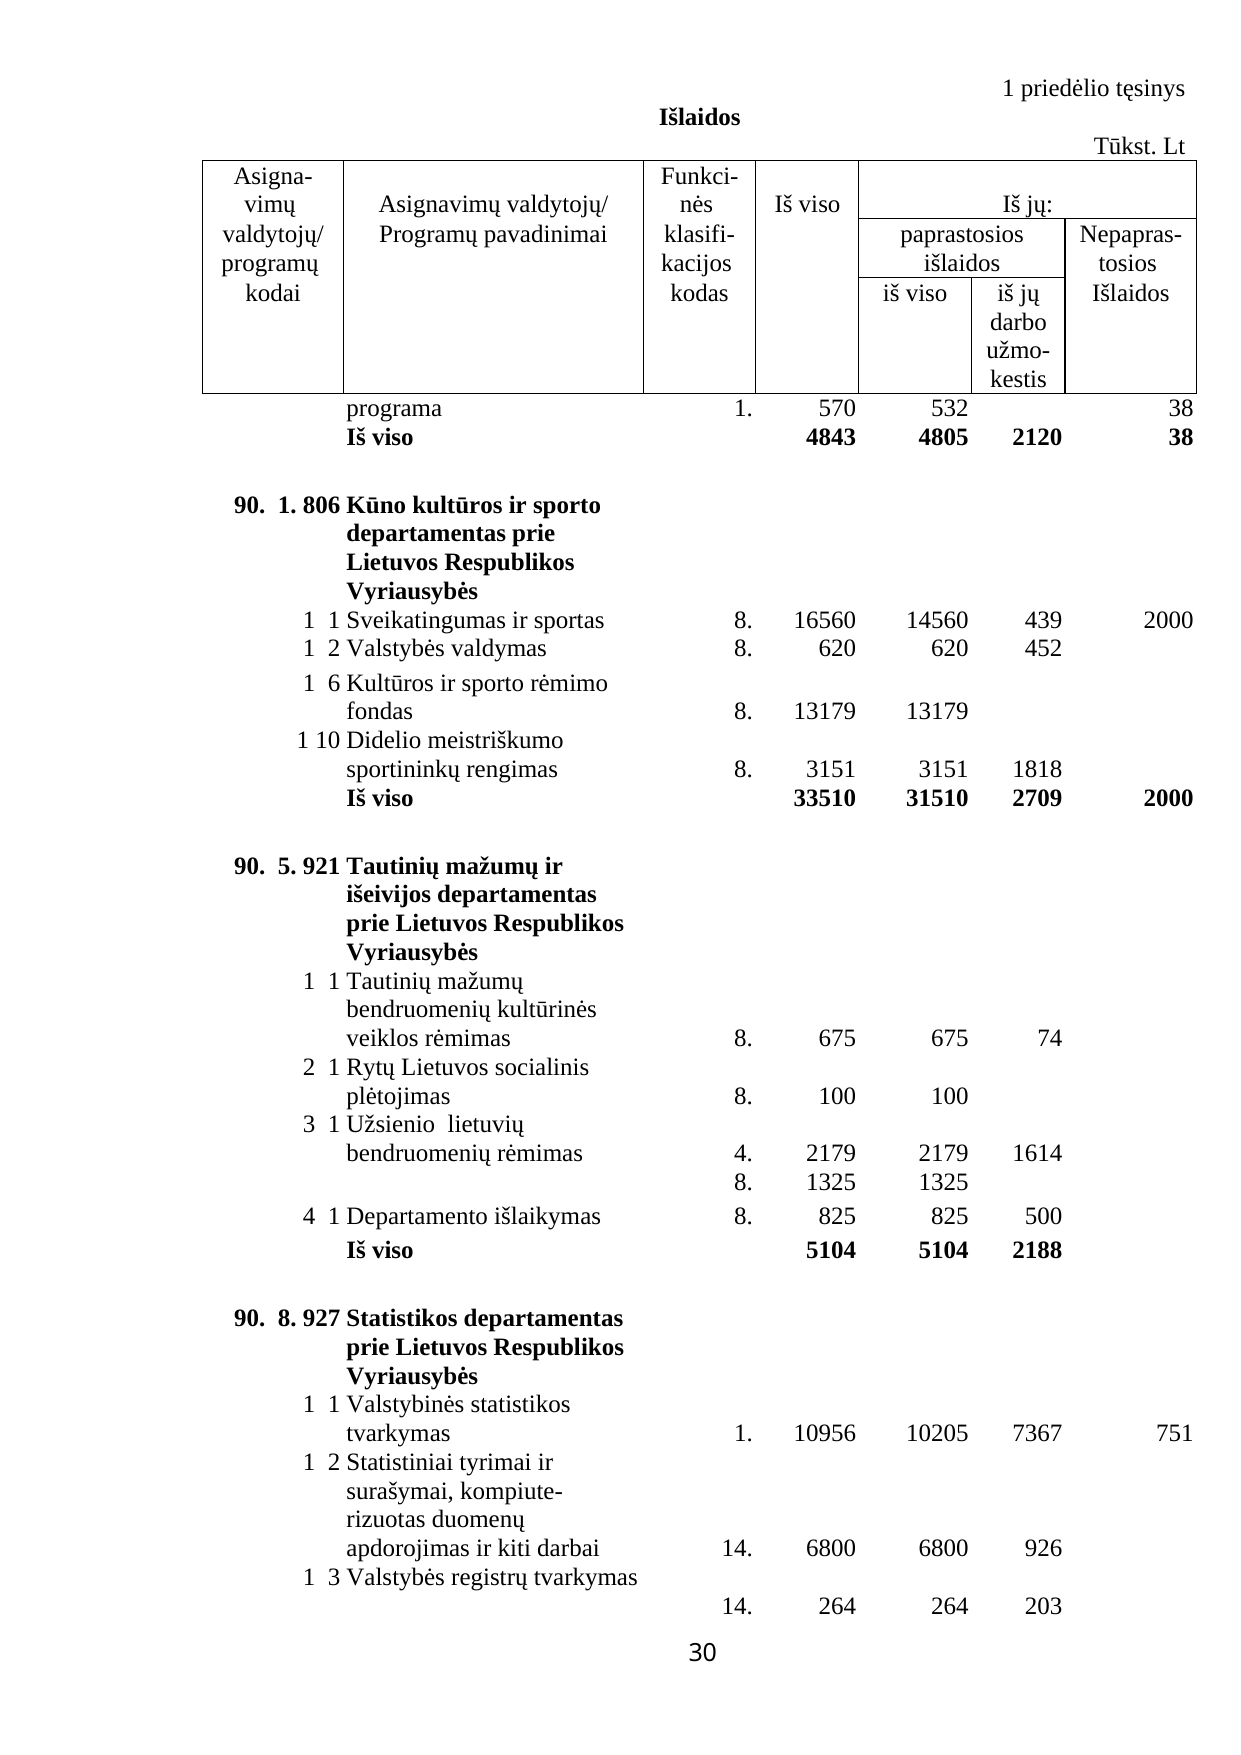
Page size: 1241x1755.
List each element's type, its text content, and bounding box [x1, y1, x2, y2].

table_cell 8. [643, 1167, 756, 1201]
table_cell [1065, 1201, 1196, 1235]
table_cell 264 [859, 1562, 971, 1619]
table_cell 452 [971, 634, 1065, 668]
table_cell [971, 817, 1065, 851]
table_cell Tūkst. Lt [203, 131, 1196, 160]
table_cell [756, 1269, 859, 1303]
table_cell [1065, 851, 1196, 966]
table_cell [971, 456, 1065, 490]
table_cell kodas [644, 277, 755, 393]
table_cell [1065, 817, 1196, 851]
table_cell 2000 [1065, 605, 1196, 633]
table_cell 1614 [971, 1110, 1065, 1167]
table_cell 1 1 [203, 605, 343, 633]
table_cell 5104 [859, 1235, 971, 1269]
table_cell 14. [643, 1562, 756, 1619]
table_cell 8. [643, 725, 756, 783]
table_cell 13179 [756, 668, 859, 725]
table_cell [1065, 1110, 1196, 1167]
table_cell [343, 817, 643, 851]
table_cell Tautinių mažumų bendruomenių kultūrinės veiklos rėmimas [343, 966, 643, 1052]
table_cell 2179 [859, 1110, 971, 1167]
table_cell 439 [971, 605, 1065, 633]
table_cell [1065, 1235, 1196, 1269]
table_cell [343, 1167, 643, 1201]
table_cell 2000 [1065, 783, 1196, 817]
table_cell 2 1 [203, 1052, 343, 1109]
table_cell [859, 1269, 971, 1303]
table_cell 38 [1065, 422, 1196, 456]
table_cell 1 1 [203, 966, 343, 1052]
table_cell 8. [643, 1052, 756, 1109]
table_cell Sveikatingumas ir sportas [343, 605, 643, 633]
table_cell 2179 [756, 1110, 859, 1167]
table_cell 926 [971, 1447, 1065, 1562]
table_cell 90. 5. 921 [203, 851, 343, 966]
table_cell [971, 1167, 1065, 1201]
table_cell [1065, 1167, 1196, 1201]
table_cell 8. [643, 634, 756, 668]
table_cell Išlaidos [1066, 277, 1196, 393]
table_cell [643, 817, 756, 851]
table_cell 1 1 [203, 1390, 343, 1447]
table_cell [343, 456, 643, 490]
table_cell 16560 [756, 605, 859, 633]
table_cell 90. 1. 806 [203, 490, 343, 605]
table_cell [971, 1269, 1065, 1303]
table_cell Kūno kultūros ir sporto departamentas prie Lietuvos Respublikos Vyriausybės [343, 490, 643, 605]
table_cell Asigna-vimų [203, 161, 343, 218]
table_cell 825 [859, 1201, 971, 1235]
table_cell [643, 1235, 756, 1269]
table_cell Didelio meistriškumo sportininkų rengimas [343, 725, 643, 783]
table_cell 4843 [756, 422, 859, 456]
table_cell Iš viso [343, 783, 643, 817]
table_cell Valstybės valdymas [343, 634, 643, 668]
table_cell [971, 1303, 1065, 1389]
table_cell paprastosios išlaidos [859, 219, 1064, 277]
table_cell 8. [643, 668, 756, 725]
table_cell 10956 [756, 1390, 859, 1447]
table_cell [756, 277, 858, 393]
table_cell 2709 [971, 783, 1065, 817]
table_cell 751 [1065, 1390, 1196, 1447]
table_cell programa [343, 394, 643, 422]
table_cell iš viso [859, 278, 971, 393]
table_cell 33510 [756, 783, 859, 817]
table_cell [343, 1269, 643, 1303]
table_cell 3 1 [203, 1110, 343, 1167]
table_cell [756, 456, 859, 490]
table_cell [859, 1303, 971, 1389]
table_cell kodai [203, 277, 343, 393]
table_cell 1. [643, 394, 756, 422]
table_cell 13179 [859, 668, 971, 725]
table_cell [756, 851, 859, 966]
table_cell Asignavimų valdytojų/ [344, 161, 643, 218]
table_cell 4805 [859, 422, 971, 456]
table_cell 264 [756, 1562, 859, 1619]
table_cell 1818 [971, 725, 1065, 783]
table_cell 4 1 [203, 1201, 343, 1235]
table_cell Iš viso [343, 422, 643, 456]
table_cell [756, 218, 858, 277]
table_cell 3151 [859, 725, 971, 783]
table_cell [1065, 966, 1196, 1052]
table_cell 203 [971, 1562, 1065, 1619]
table_cell Kultūros ir sporto rėmimo fondas [343, 668, 643, 725]
table_cell [643, 1269, 756, 1303]
table_cell [1065, 1269, 1196, 1303]
table_cell 620 [859, 634, 971, 668]
table_cell [643, 851, 756, 966]
table_cell 1. [643, 1390, 756, 1447]
table_cell [1065, 1052, 1196, 1109]
table_cell 74 [971, 966, 1065, 1052]
table_cell Valstybinės statistikos tvarkymas [343, 1390, 643, 1447]
table_cell 1 2 [203, 1447, 343, 1562]
table_cell [203, 456, 343, 490]
table_cell 8. [643, 966, 756, 1052]
table_cell [971, 490, 1065, 605]
table_cell [203, 422, 343, 456]
table_cell [859, 851, 971, 966]
table_cell 14. [643, 1447, 756, 1562]
table_cell 3151 [756, 725, 859, 783]
table_cell 100 [756, 1052, 859, 1109]
table_cell [1065, 634, 1196, 668]
table_cell Statistiniai tyrimai ir surašymai, kompiute-rizuotas duomenų apdorojimas ir kiti darbai [343, 1447, 643, 1562]
table_cell [1065, 725, 1196, 783]
table_cell 1 6 [203, 668, 343, 725]
table_cell [1065, 456, 1196, 490]
table_cell Iš viso [343, 1235, 643, 1269]
table_cell 10205 [859, 1390, 971, 1447]
table_cell Valstybės registrų tvarkymas [343, 1562, 643, 1619]
table_cell [643, 1303, 756, 1389]
table_cell klasifi-kacijos [644, 218, 755, 277]
table_cell Išlaidos [203, 102, 1196, 131]
table_cell 7367 [971, 1390, 1065, 1447]
table_cell [643, 422, 756, 456]
table_cell Statistikos departamentas prie Lietuvos Respublikos Vyriausybės [343, 1303, 643, 1389]
table_cell [203, 1235, 343, 1269]
table_cell 31510 [859, 783, 971, 817]
table_cell 2120 [971, 422, 1065, 456]
table_cell [1065, 668, 1196, 725]
table_cell 825 [756, 1201, 859, 1235]
table_cell 8. [643, 605, 756, 633]
table_cell 675 [756, 966, 859, 1052]
table_cell [756, 1303, 859, 1389]
table_cell [756, 490, 859, 605]
table_cell [971, 851, 1065, 966]
table_cell [203, 1167, 343, 1201]
table_cell 14560 [859, 605, 971, 633]
table_cell 5104 [756, 1235, 859, 1269]
table_cell [643, 783, 756, 817]
table_cell 1 3 [203, 1562, 343, 1619]
table_cell valdytojų/ programų [203, 218, 343, 277]
table_cell Programų pavadinimai [344, 218, 643, 277]
table_cell 6800 [859, 1447, 971, 1562]
table_cell [859, 456, 971, 490]
table_cell Nepapras-tosios [1066, 219, 1196, 277]
table_cell 1325 [756, 1167, 859, 1201]
table_cell Užsienio lietuvių bendruomenių rėmimas [343, 1110, 643, 1167]
table_header 1 priedėlio tęsinys [203, 74, 1196, 102]
table_cell Rytų Lietuvos socialinis plėtojimas [343, 1052, 643, 1109]
table_cell 1 10 [203, 725, 343, 783]
table_cell 6800 [756, 1447, 859, 1562]
table_cell [643, 490, 756, 605]
table_cell Iš viso [756, 161, 858, 218]
table_cell Iš jų: [859, 161, 1196, 218]
table_cell 1325 [859, 1167, 971, 1201]
table_cell [344, 277, 643, 393]
table_cell [756, 817, 859, 851]
table_cell [859, 817, 971, 851]
table_cell [971, 1052, 1065, 1109]
table_cell Departamento išlaikymas [343, 1201, 643, 1235]
table_cell 620 [756, 634, 859, 668]
table_cell 8. [643, 1201, 756, 1235]
table_cell 38 [1065, 394, 1196, 422]
table_cell [1065, 1303, 1196, 1389]
table_cell [1065, 490, 1196, 605]
table_cell [971, 394, 1065, 422]
table_cell 90. 8. 927 [203, 1303, 343, 1389]
table_cell [643, 456, 756, 490]
table_cell 2188 [971, 1235, 1065, 1269]
table_cell 1 2 [203, 634, 343, 668]
table_cell 500 [971, 1201, 1065, 1235]
table_cell 4. [643, 1110, 756, 1167]
table_cell 675 [859, 966, 971, 1052]
table_cell Funkci-nės [644, 161, 755, 218]
table_cell [859, 490, 971, 605]
table_cell Tautinių mažumų ir išeivijos departamentas prie Lietuvos Respublikos Vyriausybės [343, 851, 643, 966]
table_cell [971, 668, 1065, 725]
table_cell 100 [859, 1052, 971, 1109]
table_cell 532 [859, 394, 971, 422]
table_cell 570 [756, 394, 859, 422]
table_cell [203, 394, 343, 422]
table_cell [1065, 1447, 1196, 1562]
table_cell [203, 1269, 343, 1303]
table_cell iš jų darbo užmo-kestis [972, 278, 1064, 393]
table_cell [1065, 1562, 1196, 1619]
table_cell [203, 817, 343, 851]
table_cell [203, 783, 343, 817]
